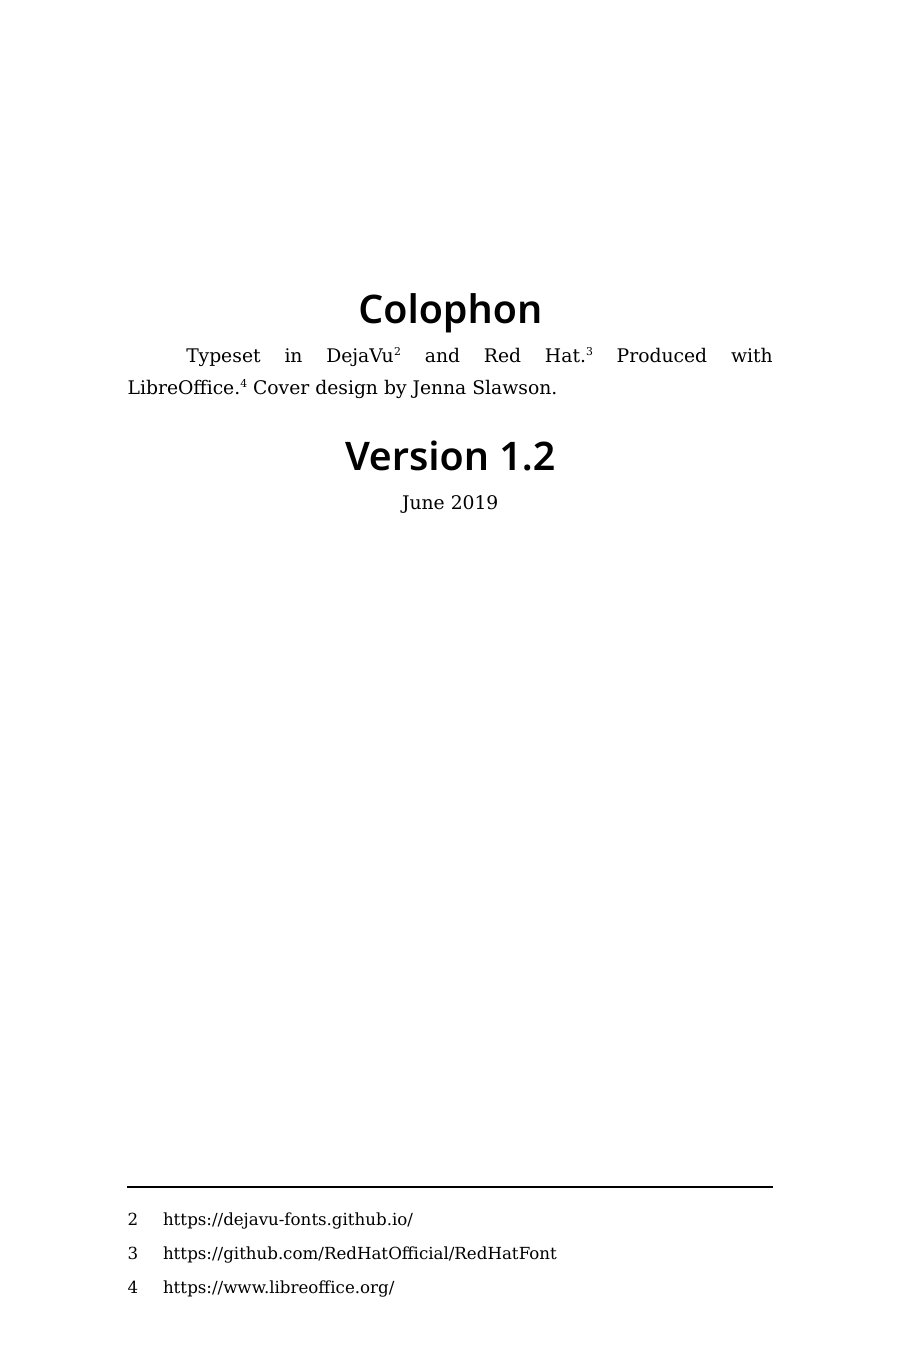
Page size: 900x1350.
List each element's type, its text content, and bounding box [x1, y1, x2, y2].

text https://dejavu-fonts.github.io/ [127, 1209, 772, 1229]
subtitle Version 1.2 [127, 434, 772, 479]
text https://github.com/RedHatOfficial/RedHatFont [127, 1244, 772, 1263]
text June 2019 [127, 492, 772, 514]
text https://www.libreoffice.org/ [127, 1278, 772, 1297]
text Typeset in DejaVu and Red Hat. Produced with LibreOffice. Cover design by Jenna Slawson. [127, 346, 772, 399]
subtitle Colophon [127, 287, 772, 333]
